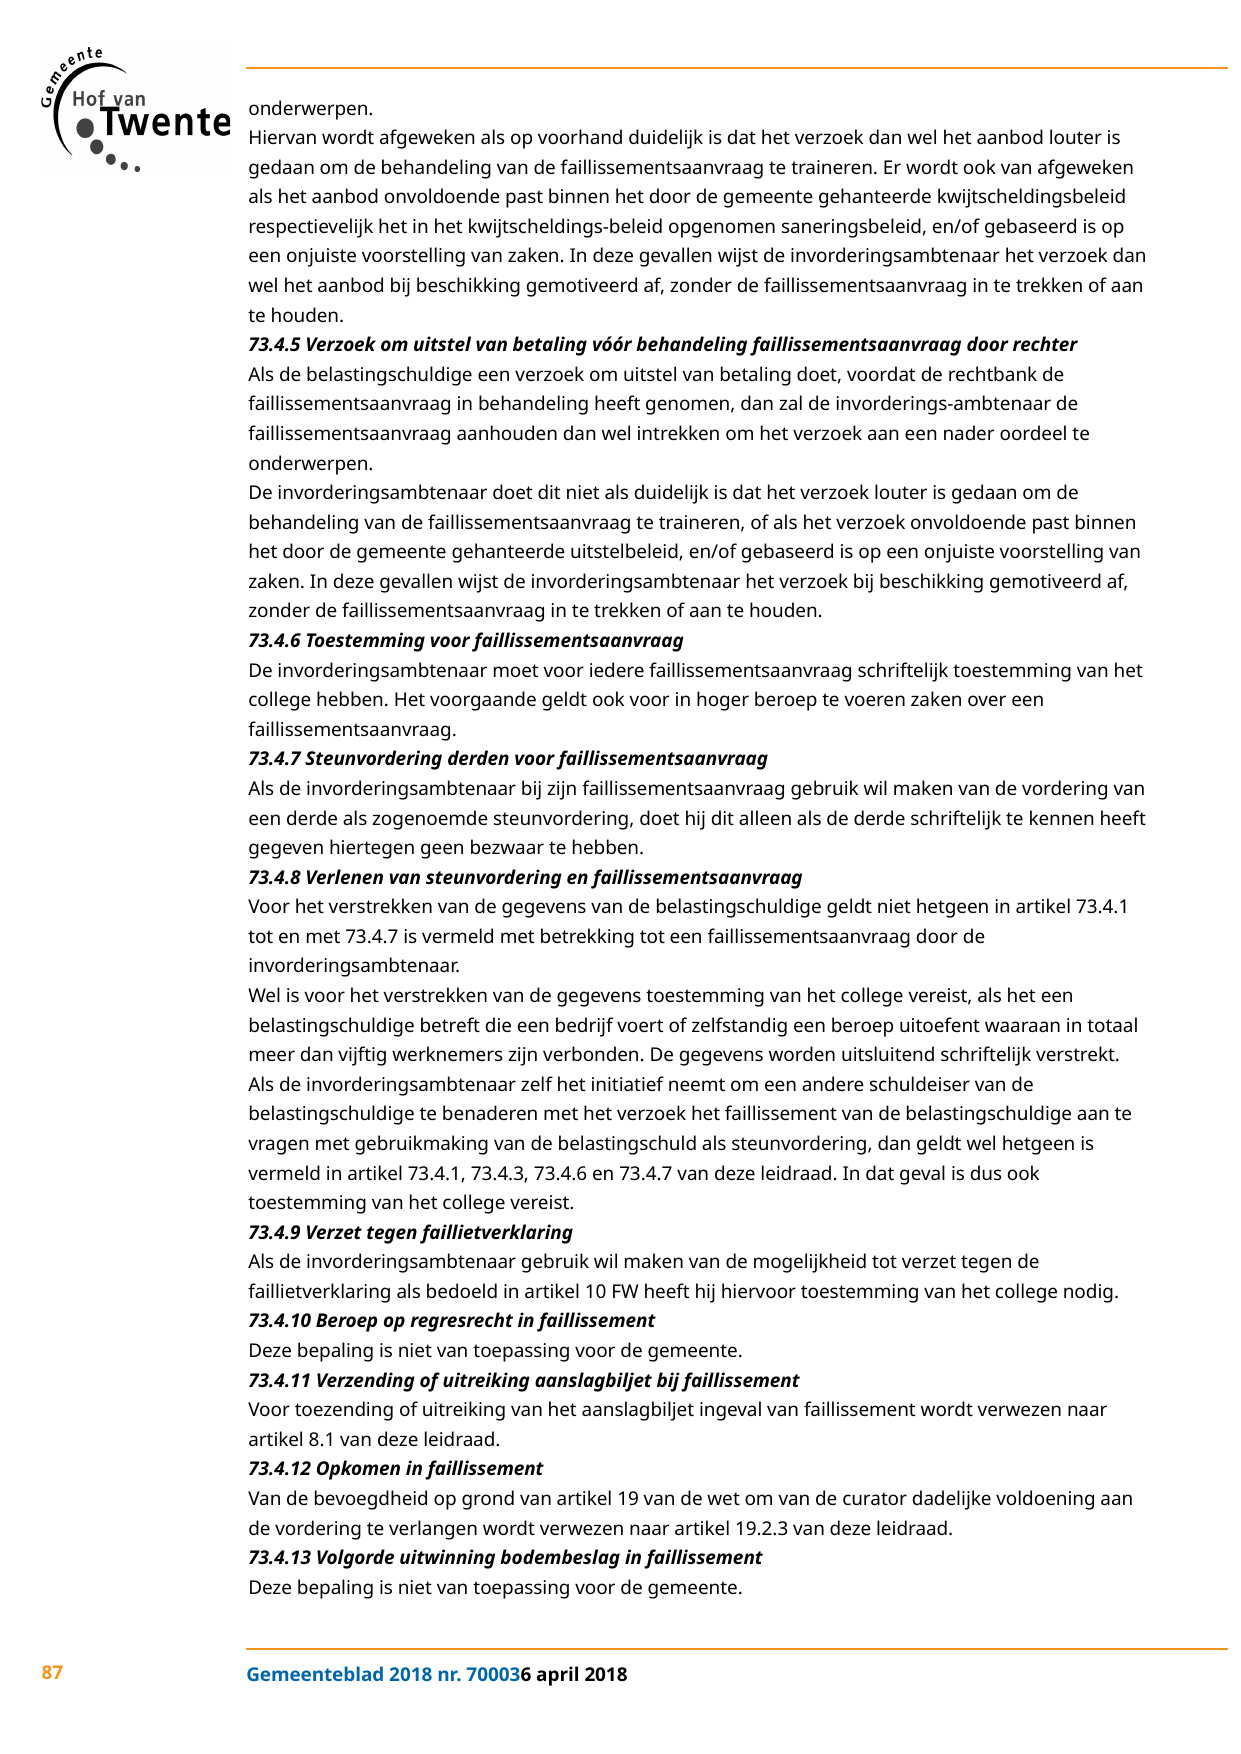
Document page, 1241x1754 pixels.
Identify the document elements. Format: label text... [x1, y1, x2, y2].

text 73.4.13 Volgorde uitwinning bodembeslag in faillissement [248, 1544, 1152, 1570]
text Deze bepaling is niet van toepassing voor de gemeente. [248, 1337, 1152, 1363]
text Van de bevoegdheid op grond van artikel 19 van de wet om van de curator dadelijke voldoening aan de vordering te verlangen wordt verwezen naar artikel 19.2.3 van deze leidraad. [248, 1485, 1152, 1541]
text Als de invorderingsambtenaar zelf het initiatief neemt om een andere schuldeiser van de belastingschuldige te benaderen met het verzoek het faillissement van de belastingschuldige aan te vragen met gebruikmaking van de belastingschuld als steunvordering, dan geldt wel hetgeen is vermeld in artikel 73.4.1, 73.4.3, 73.4.6 en 73.4.7 van deze leidraad. In dat geval is dus ook toestemming van het college vereist. [248, 1071, 1152, 1215]
text De invorderingsambtenaar moet voor iedere faillissementsaanvraag schriftelijk toestemming van het college hebben. Het voorgaande geldt ook voor in hoger beroep te voeren zaken over een faillissementsaanvraag. [248, 657, 1152, 742]
text 73.4.7 Steunvordering derden voor faillissementsaanvraag [248, 746, 1152, 771]
text 73.4.12 Opkomen in faillissement [248, 1456, 1152, 1481]
picture [41, 47, 231, 172]
text 73.4.6 Toestemming voor faillissementsaanvraag [248, 627, 1152, 653]
text Voor het verstrekken van de gegevens van de belastingschuldige geldt niet hetgeen in artikel 73.4.1 tot en met 73.4.7 is vermeld met betrekking tot een faillissementsaanvraag door de invorderingsambtenaar. [248, 893, 1152, 978]
text Als de invorderingsambtenaar bij zijn faillissementsaanvraag gebruik wil maken van de vordering van een derde als zogenoemde steunvordering, doet hij dit alleen als de derde schriftelijk te kennen heeft gegeven hiertegen geen bezwaar te hebben. [248, 775, 1152, 860]
text Als de invorderingsambtenaar gebruik wil maken van de mogelijkheid tot verzet tegen de faillietverklaring als bedoeld in artikel 10 FW heeft hij hiervoor toestemming van het college nodig. [248, 1248, 1152, 1304]
text 73.4.11 Verzending of uitreiking aanslagbiljet bij faillissement [248, 1367, 1152, 1393]
text 73.4.9 Verzet tegen faillietverklaring [248, 1219, 1152, 1245]
text 73.4.5 Verzoek om uitstel van betaling vóór behandeling faillissementsaanvraag door rechter [248, 331, 1152, 357]
text De invorderingsambtenaar doet dit niet als duidelijk is dat het verzoek louter is gedaan om de behandeling van de faillissementsaanvraag te traineren, of als het verzoek onvoldoende past binnen het door de gemeente gehanteerde uitstelbeleid, en/of gebaseerd is op een onjuiste voorstelling van zaken. In deze gevallen wijst de invorderingsambtenaar het verzoek bij beschikking gemotiveerd af, zonder de faillissementsaanvraag in te trekken of aan te houden. [248, 479, 1152, 623]
text Als de belastingschuldige een verzoek om uitstel van betaling doet, voordat de rechtbank de faillissementsaanvraag in behandeling heeft genomen, dan zal de invorderings-ambtenaar de faillissementsaanvraag aanhouden dan wel intrekken om het verzoek aan een nader oordeel te onderwerpen. [248, 361, 1152, 476]
text Wel is voor het verstrekken van de gegevens toestemming van het college vereist, als het een belastingschuldige betreft die een bedrijf voert of zelfstandig een beroep uitoefent waaraan in totaal meer dan vijftig werknemers zijn verbonden. De gegevens worden uitsluitend schriftelijk verstrekt. [248, 982, 1152, 1067]
text onderwerpen. [248, 95, 1152, 121]
text 73.4.10 Beroep op regresrecht in faillissement [248, 1308, 1152, 1333]
text 73.4.8 Verlenen van steunvordering en faillissementsaanvraag [248, 864, 1152, 890]
text Deze bepaling is niet van toepassing voor de gemeente. [248, 1574, 1152, 1600]
text Voor toezending of uitreiking van het aanslagbiljet ingeval van faillissement wordt verwezen naar artikel 8.1 van deze leidraad. [248, 1396, 1152, 1452]
text Hiervan wordt afgeweken als op voorhand duidelijk is dat het verzoek dan wel het aanbod louter is gedaan om de behandeling van de faillissementsaanvraag te traineren. Er wordt ook van afgeweken als het aanbod onvoldoende past binnen het door de gemeente gehanteerde kwijtscheldingsbeleid respectievelijk het in het kwijtscheldings-beleid opgenomen saneringsbeleid, en/of gebaseerd is op een onjuiste voorstelling van zaken. In deze gevallen wijst de invorderingsambtenaar het verzoek dan wel het aanbod bij beschikking gemotiveerd af, zonder de faillissementsaanvraag in te trekken of aan te houden. [248, 124, 1152, 328]
